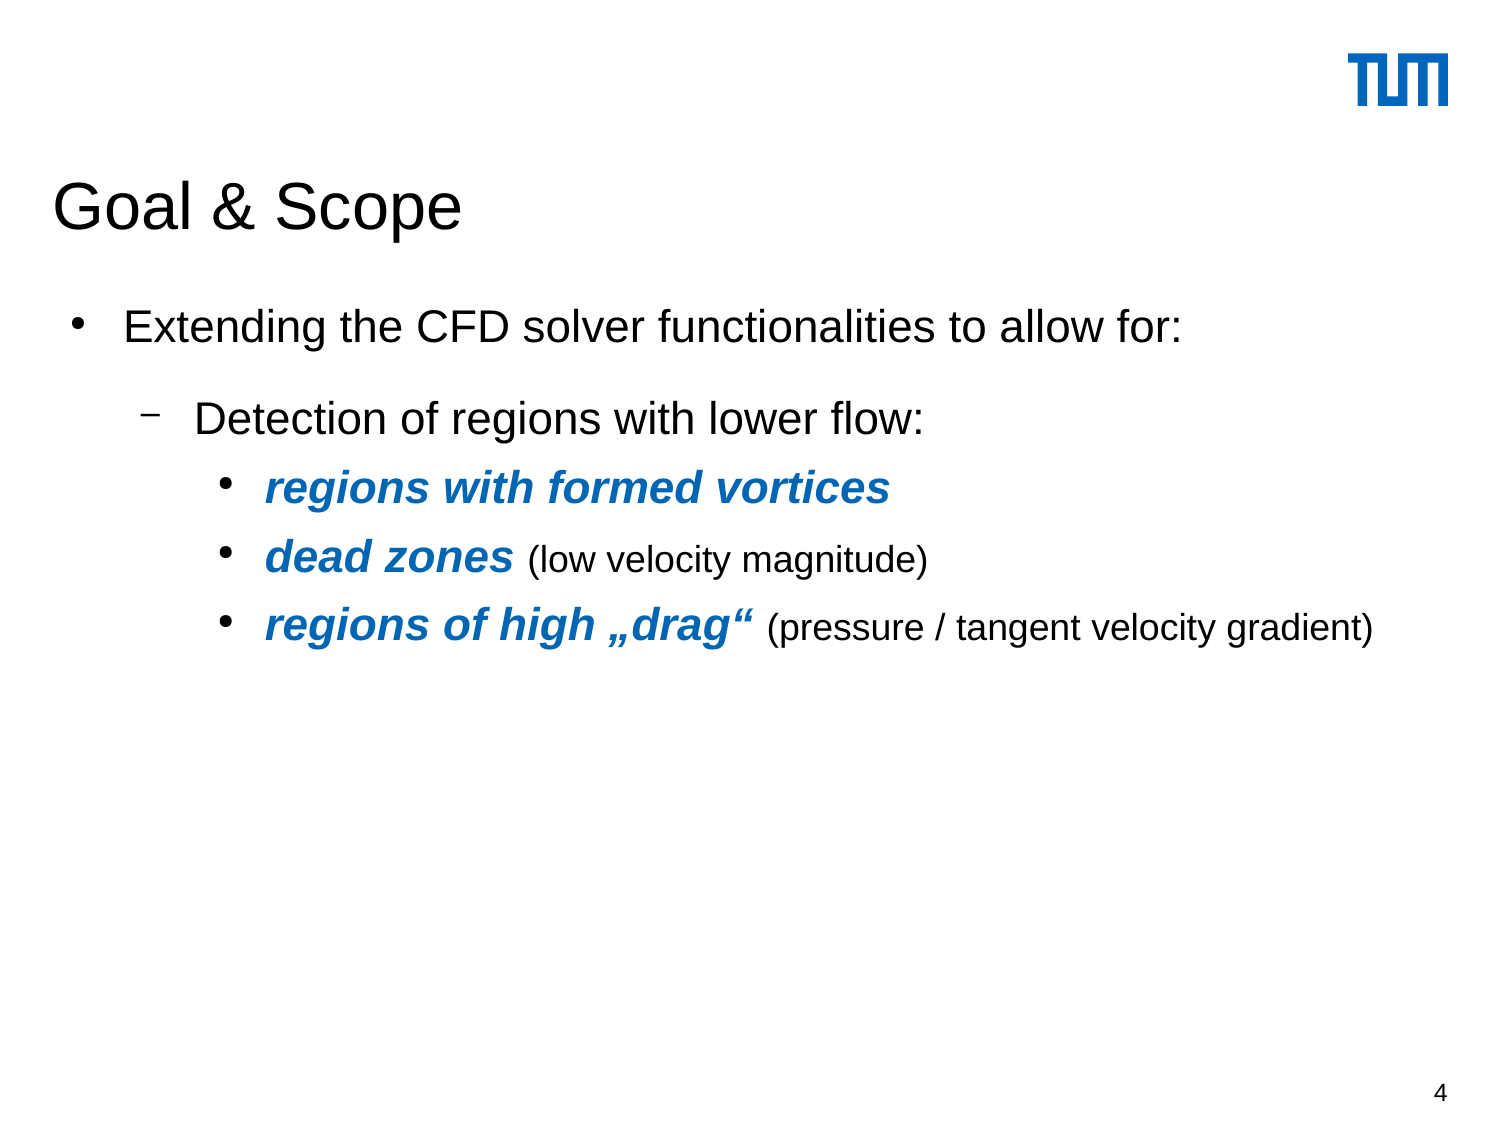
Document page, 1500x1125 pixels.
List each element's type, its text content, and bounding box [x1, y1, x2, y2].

slide_number [1111, 1061, 1448, 1122]
title Goal & Scope [52, 163, 1449, 231]
list Extending the CFD solver functionalities to allow for: Detection of regions with lower flow: regions with formed vortices dead zones (low velocity magnitude) regions of high „drag“ (pressure / tangent velocity gradient) [52, 289, 1449, 1060]
